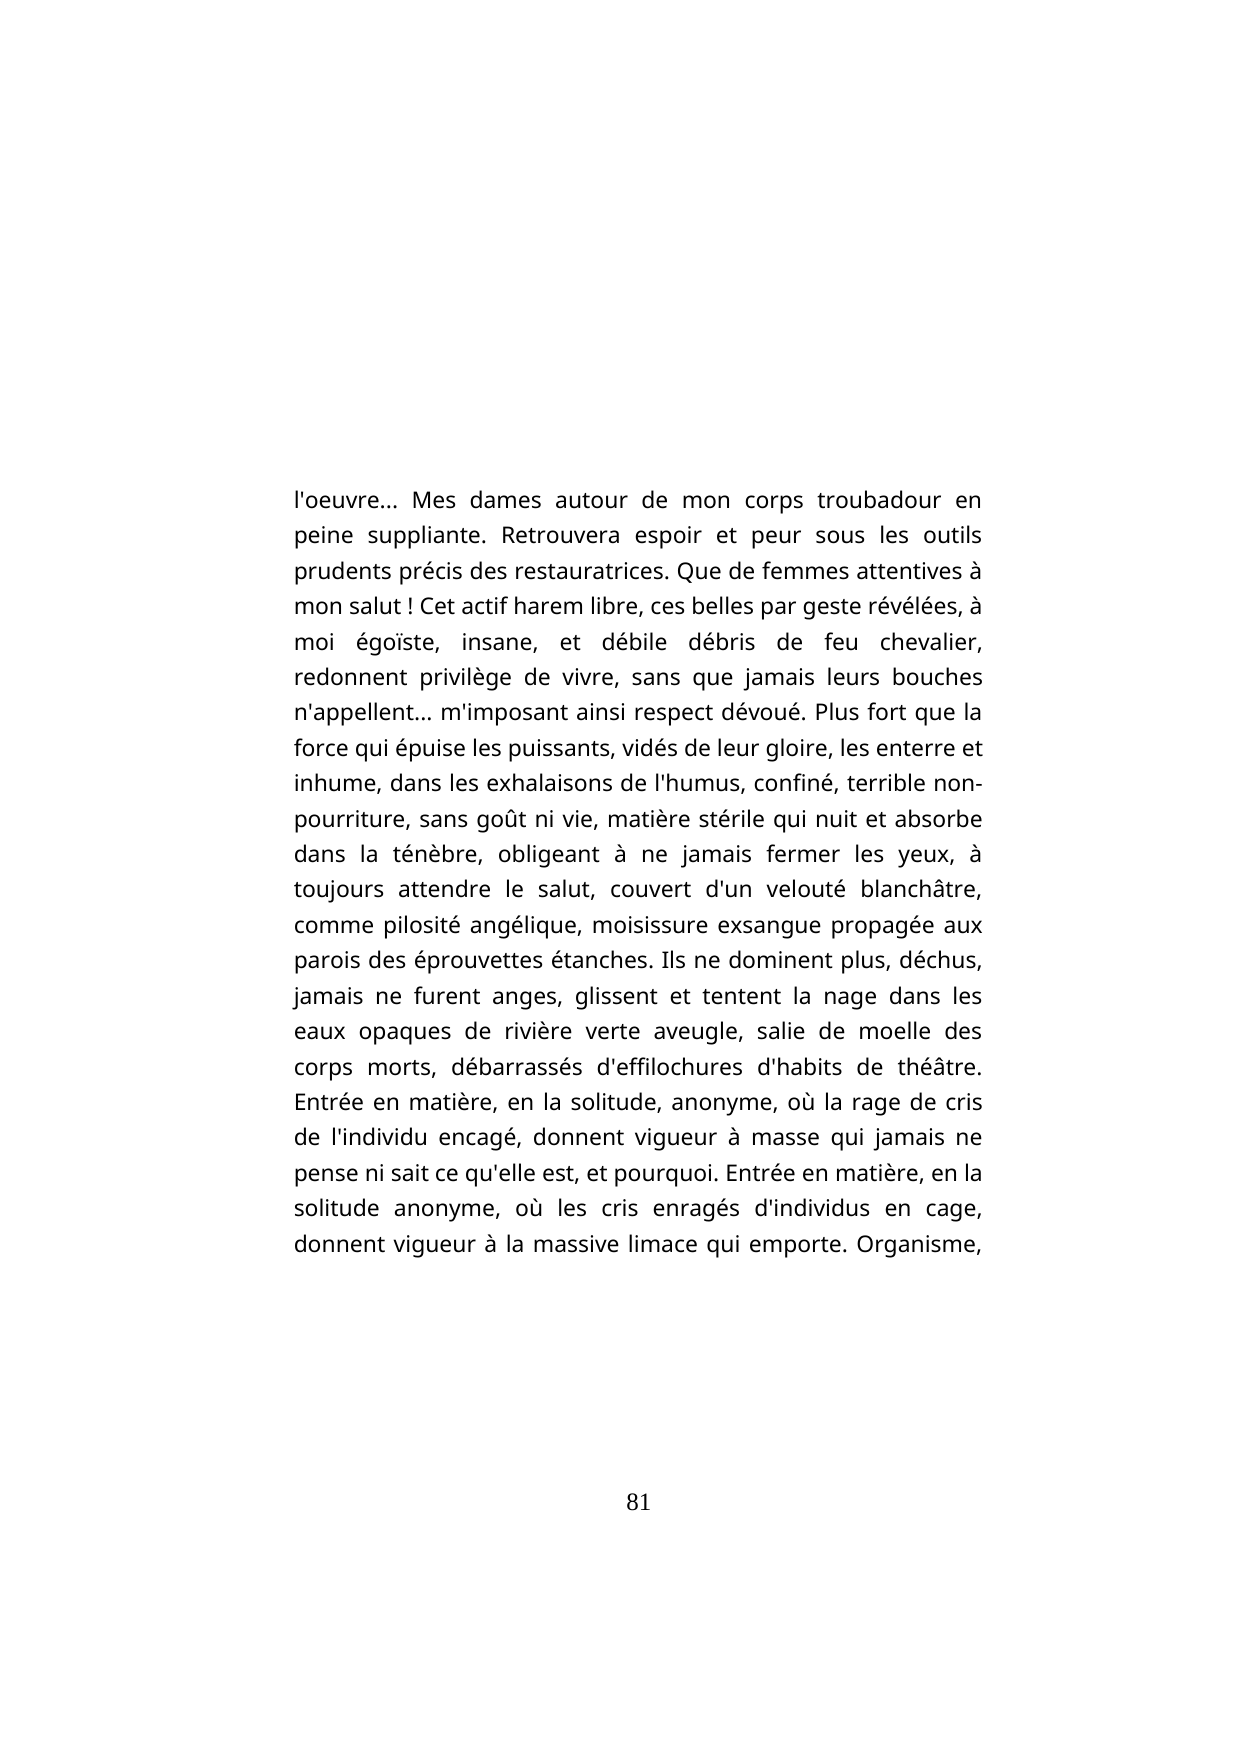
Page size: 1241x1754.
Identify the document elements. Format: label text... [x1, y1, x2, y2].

text l'oeuvre... Mes dames autour de mon corps troubadour en peine suppliante. Retrouvera espoir et peur sous les outils prudents précis des restauratrices. Que de femmes attentives à mon salut ! Cet actif harem libre, ces belles par geste révélées, à moi égoïste, insane, et débile débris de feu chevalier, redonnent privilège de vivre, sans que jamais leurs bouches n'appellent... m'imposant ainsi respect dévoué. Plus fort que la force qui épuise les puissants, vidés de leur gloire, les enterre et inhume, dans les exhalaisons de l'humus, confiné, terrible non-pourriture, sans goût ni vie, matière stérile qui nuit et absorbe dans la ténèbre, obligeant à ne jamais fermer les yeux, à toujours attendre le salut, couvert d'un velouté blanchâtre, comme pilosité angélique, moisissure exsangue propagée aux parois des éprouvettes étanches. Ils ne dominent plus, déchus, jamais ne furent anges, glissent et tentent la nage dans les eaux opaques de rivière verte aveugle, salie de moelle des corps morts, débarrassés d'effilochures d'habits de théâtre. Entrée en matière, en la solitude, anonyme, où la rage de cris de l'individu encagé, donnent vigueur à masse qui jamais ne pense ni sait ce qu'elle est, et pourquoi. Entrée en matière, en la solitude anonyme, où les cris enragés d'individus en cage, donnent vigueur à la massive limace qui emporte. Organisme, [293, 480, 983, 1259]
